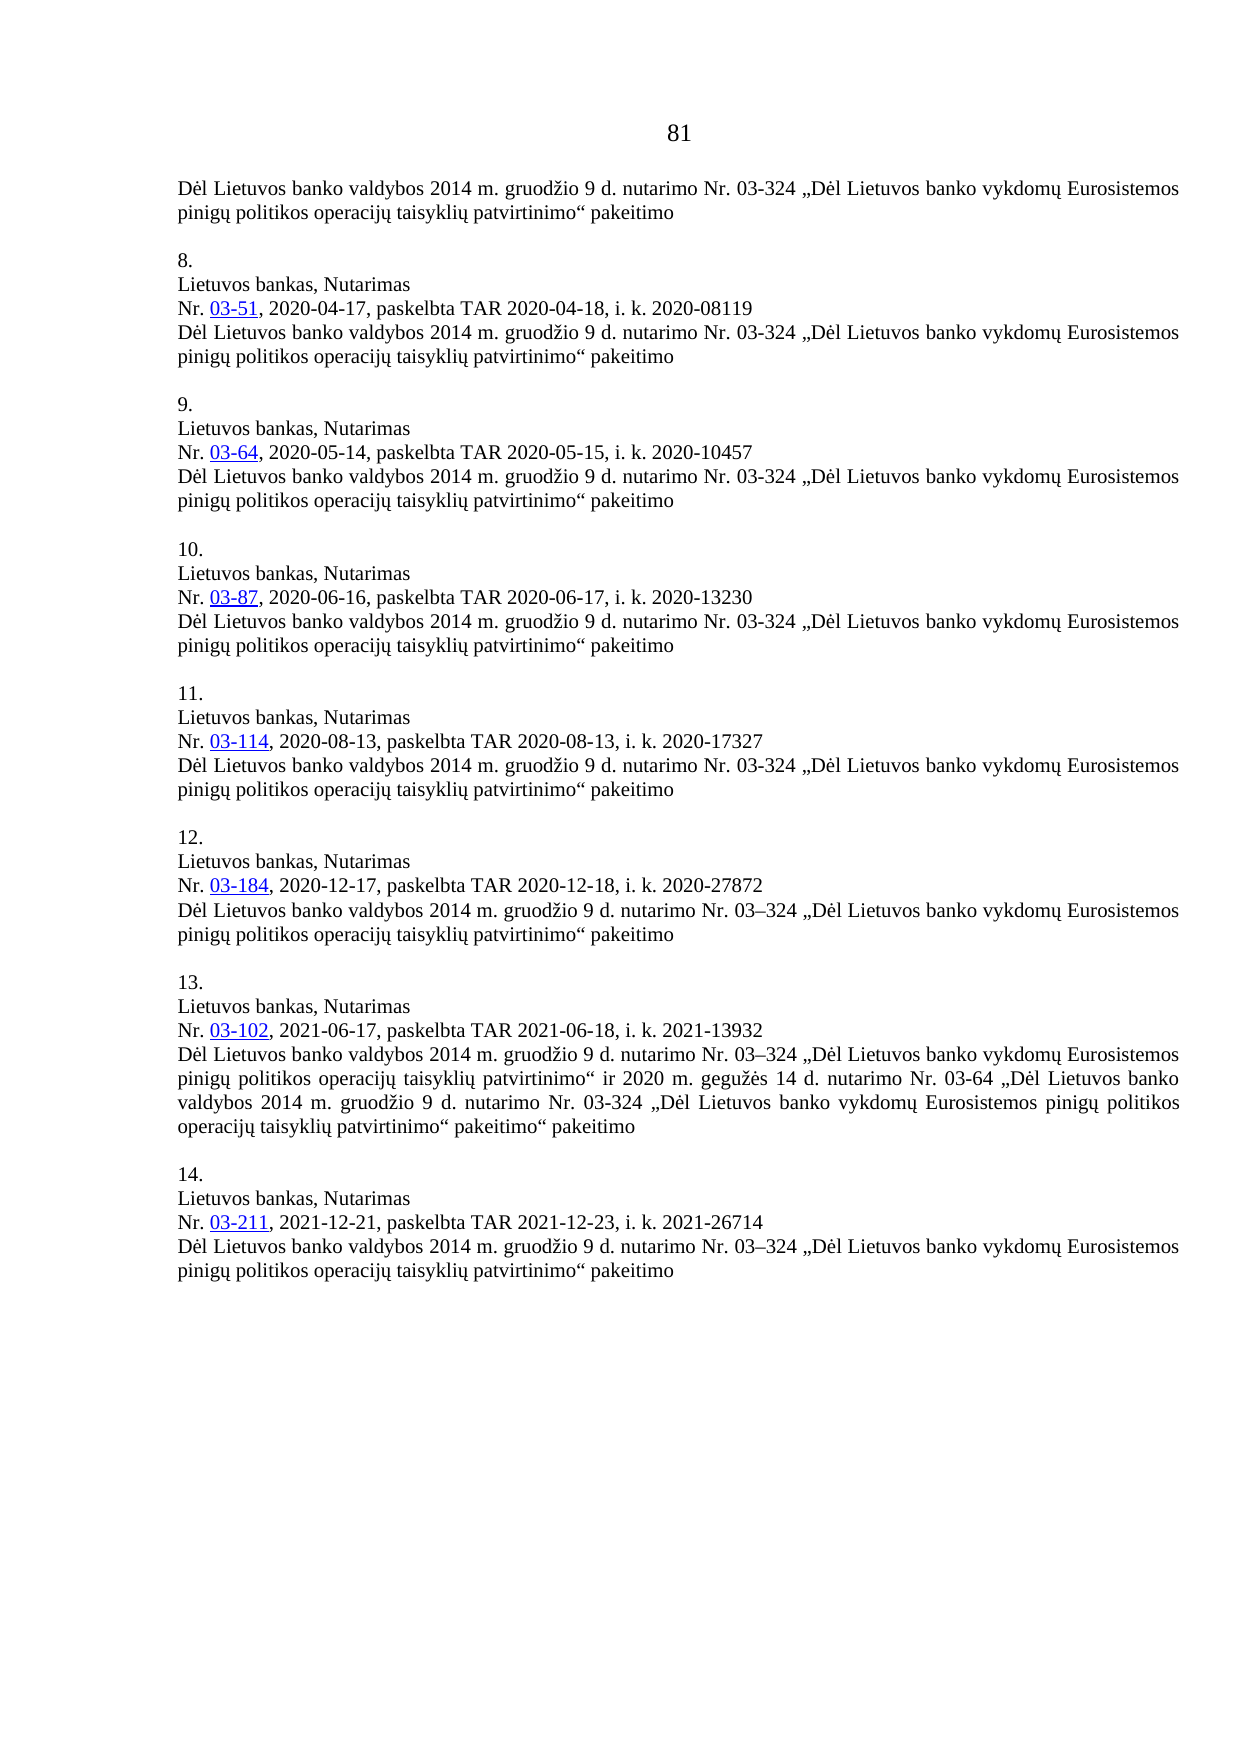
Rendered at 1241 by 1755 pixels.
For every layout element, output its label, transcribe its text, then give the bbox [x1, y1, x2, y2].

text Nr. 03-211, 2021-12-21, paskelbta TAR 2021-12-23, i. k. 2021-26714 [177, 1210, 1181, 1234]
text 13. [177, 970, 1181, 994]
text Dėl Lietuvos banko valdybos 2014 m. gruodžio 9 d. nutarimo Nr. 03-324 „Dėl Lietuvos banko vykdomų Eurosistemos pinigų politikos operacijų taisyklių patvirtinimo“ pakeitimo [177, 320, 1181, 368]
text Lietuvos bankas, Nutarimas [177, 272, 1181, 296]
text 8. [177, 248, 1181, 272]
text Nr. 03-51, 2020-04-17, paskelbta TAR 2020-04-18, i. k. 2020-08119 [177, 296, 1181, 320]
text Dėl Lietuvos banko valdybos 2014 m. gruodžio 9 d. nutarimo Nr. 03–324 „Dėl Lietuvos banko vykdomų Eurosistemos pinigų politikos operacijų taisyklių patvirtinimo“ pakeitimo [177, 897, 1181, 946]
text 12. [177, 825, 1181, 849]
text Nr. 03-64, 2020-05-14, paskelbta TAR 2020-05-15, i. k. 2020-10457 [177, 440, 1181, 464]
text Dėl Lietuvos banko valdybos 2014 m. gruodžio 9 d. nutarimo Nr. 03–324 „Dėl Lietuvos banko vykdomų Eurosistemos pinigų politikos operacijų taisyklių patvirtinimo“ ir 2020 m. gegužės 14 d. nutarimo Nr. 03-64 „Dėl Lietuvos banko valdybos 2014 m. gruodžio 9 d. nutarimo Nr. 03-324 „Dėl Lietuvos banko vykdomų Eurosistemos pinigų politikos operacijų taisyklių patvirtinimo“ pakeitimo“ pakeitimo [177, 1042, 1181, 1138]
text Dėl Lietuvos banko valdybos 2014 m. gruodžio 9 d. nutarimo Nr. 03-324 „Dėl Lietuvos banko vykdomų Eurosistemos pinigų politikos operacijų taisyklių patvirtinimo“ pakeitimo [177, 176, 1181, 224]
text Nr. 03-184, 2020-12-17, paskelbta TAR 2020-12-18, i. k. 2020-27872 [177, 873, 1181, 897]
text Dėl Lietuvos banko valdybos 2014 m. gruodžio 9 d. nutarimo Nr. 03-324 „Dėl Lietuvos banko vykdomų Eurosistemos pinigų politikos operacijų taisyklių patvirtinimo“ pakeitimo [177, 609, 1181, 657]
text 14. [177, 1162, 1181, 1186]
text Lietuvos bankas, Nutarimas [177, 1186, 1181, 1210]
text Nr. 03-102, 2021-06-17, paskelbta TAR 2021-06-18, i. k. 2021-13932 [177, 1018, 1181, 1042]
text Dėl Lietuvos banko valdybos 2014 m. gruodžio 9 d. nutarimo Nr. 03-324 „Dėl Lietuvos banko vykdomų Eurosistemos pinigų politikos operacijų taisyklių patvirtinimo“ pakeitimo [177, 464, 1181, 512]
text Dėl Lietuvos banko valdybos 2014 m. gruodžio 9 d. nutarimo Nr. 03-324 „Dėl Lietuvos banko vykdomų Eurosistemos pinigų politikos operacijų taisyklių patvirtinimo“ pakeitimo [177, 753, 1181, 801]
text Lietuvos bankas, Nutarimas [177, 705, 1181, 729]
text 11. [177, 681, 1181, 705]
text Lietuvos bankas, Nutarimas [177, 849, 1181, 873]
text Lietuvos bankas, Nutarimas [177, 416, 1181, 440]
text 9. [177, 392, 1181, 416]
text Lietuvos bankas, Nutarimas [177, 561, 1181, 585]
text Nr. 03-114, 2020-08-13, paskelbta TAR 2020-08-13, i. k. 2020-17327 [177, 729, 1181, 753]
text Lietuvos bankas, Nutarimas [177, 994, 1181, 1018]
text Dėl Lietuvos banko valdybos 2014 m. gruodžio 9 d. nutarimo Nr. 03–324 „Dėl Lietuvos banko vykdomų Eurosistemos pinigų politikos operacijų taisyklių patvirtinimo“ pakeitimo [177, 1234, 1181, 1282]
text Nr. 03-87, 2020-06-16, paskelbta TAR 2020-06-17, i. k. 2020-13230 [177, 585, 1181, 609]
text 10. [177, 537, 1181, 561]
